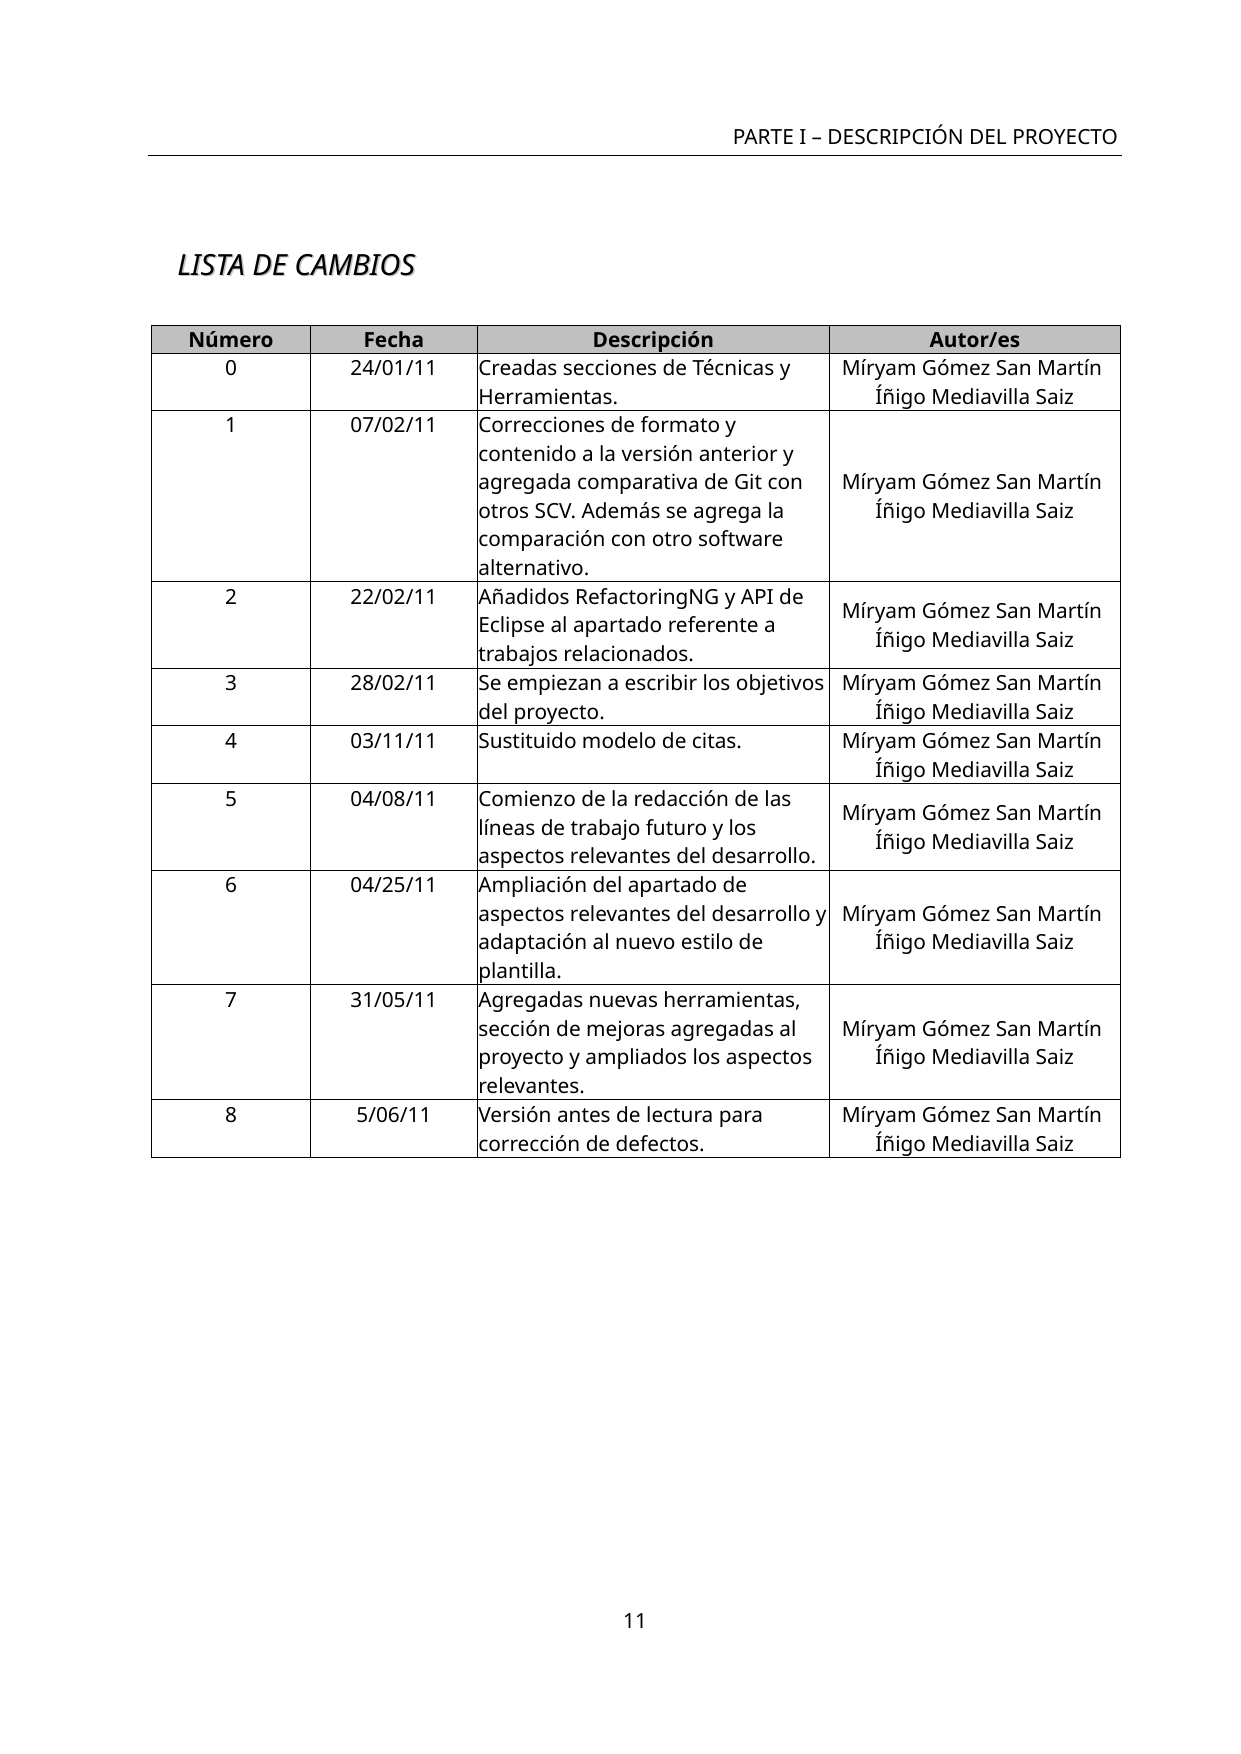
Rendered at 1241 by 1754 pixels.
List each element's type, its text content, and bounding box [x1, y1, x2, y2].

table_cell Míryam Gómez San Martín Íñigo Mediavilla Saiz [830, 784, 1120, 869]
table_cell Míryam Gómez San Martín Íñigo Mediavilla Saiz [830, 726, 1120, 783]
table_cell 22/02/11 [311, 582, 477, 667]
table_cell Correcciones de formato y contenido a la versión anterior y agregada comparativa de Git con otros SCV. Además se agrega la comparación con otro software alternativo. [478, 411, 829, 581]
table_header Fecha [311, 326, 477, 353]
table_cell Míryam Gómez San Martín Íñigo Mediavilla Saiz [830, 354, 1120, 410]
subtitle Lista de cambios [177, 244, 1122, 284]
table_cell Versión antes de lectura para corrección de defectos. [478, 1100, 829, 1157]
table_cell Agregadas nuevas herramientas, sección de mejoras agregadas al proyecto y ampliados los aspectos relevantes. [478, 985, 829, 1099]
table_cell 8 [152, 1100, 310, 1157]
table_cell Míryam Gómez San Martín Íñigo Mediavilla Saiz [830, 411, 1120, 581]
table_cell 1 [152, 411, 310, 581]
table_cell 0 [152, 354, 310, 410]
table_cell Míryam Gómez San Martín Íñigo Mediavilla Saiz [830, 871, 1120, 984]
table_cell 28/02/11 [311, 669, 477, 725]
table_cell 5/06/11 [311, 1100, 477, 1157]
table_cell Míryam Gómez San Martín Íñigo Mediavilla Saiz [830, 1100, 1120, 1157]
table_cell 25/04/11 [311, 871, 477, 984]
table_header Número [152, 326, 310, 353]
table_cell 5 [152, 784, 310, 869]
table_cell Sustituido modelo de citas. [478, 726, 829, 783]
table_header Autor/es [830, 326, 1120, 353]
table_cell Ampliación del apartado de aspectos relevantes del desarrollo y adaptación al nuevo estilo de plantilla. [478, 871, 829, 984]
table_cell 11/03/11 [311, 726, 477, 783]
table_cell Se empiezan a escribir los objetivos del proyecto. [478, 669, 829, 725]
table_cell Creadas secciones de Técnicas y Herramientas. [478, 354, 829, 410]
table_cell 7 [152, 985, 310, 1099]
table_cell 08/04/11 [311, 784, 477, 869]
table_cell 24/01/11 [311, 354, 477, 410]
table_cell 4 [152, 726, 310, 783]
table_cell Míryam Gómez San Martín Íñigo Mediavilla Saiz [830, 985, 1120, 1099]
table_cell 07/02/11 [311, 411, 477, 581]
table_header Descripción [478, 326, 829, 353]
table_cell 6 [152, 871, 310, 984]
table_cell 3 [152, 669, 310, 725]
table_cell 31/05/11 [311, 985, 477, 1099]
table_cell Comienzo de la redacción de las líneas de trabajo futuro y los aspectos relevantes del desarrollo. [478, 784, 829, 869]
table_cell Míryam Gómez San Martín Íñigo Mediavilla Saiz [830, 582, 1120, 667]
table_cell Añadidos RefactoringNG y API de Eclipse al apartado referente a trabajos relacionados. [478, 582, 829, 667]
table_cell 2 [152, 582, 310, 667]
table_cell Míryam Gómez San Martín Íñigo Mediavilla Saiz [830, 669, 1120, 725]
